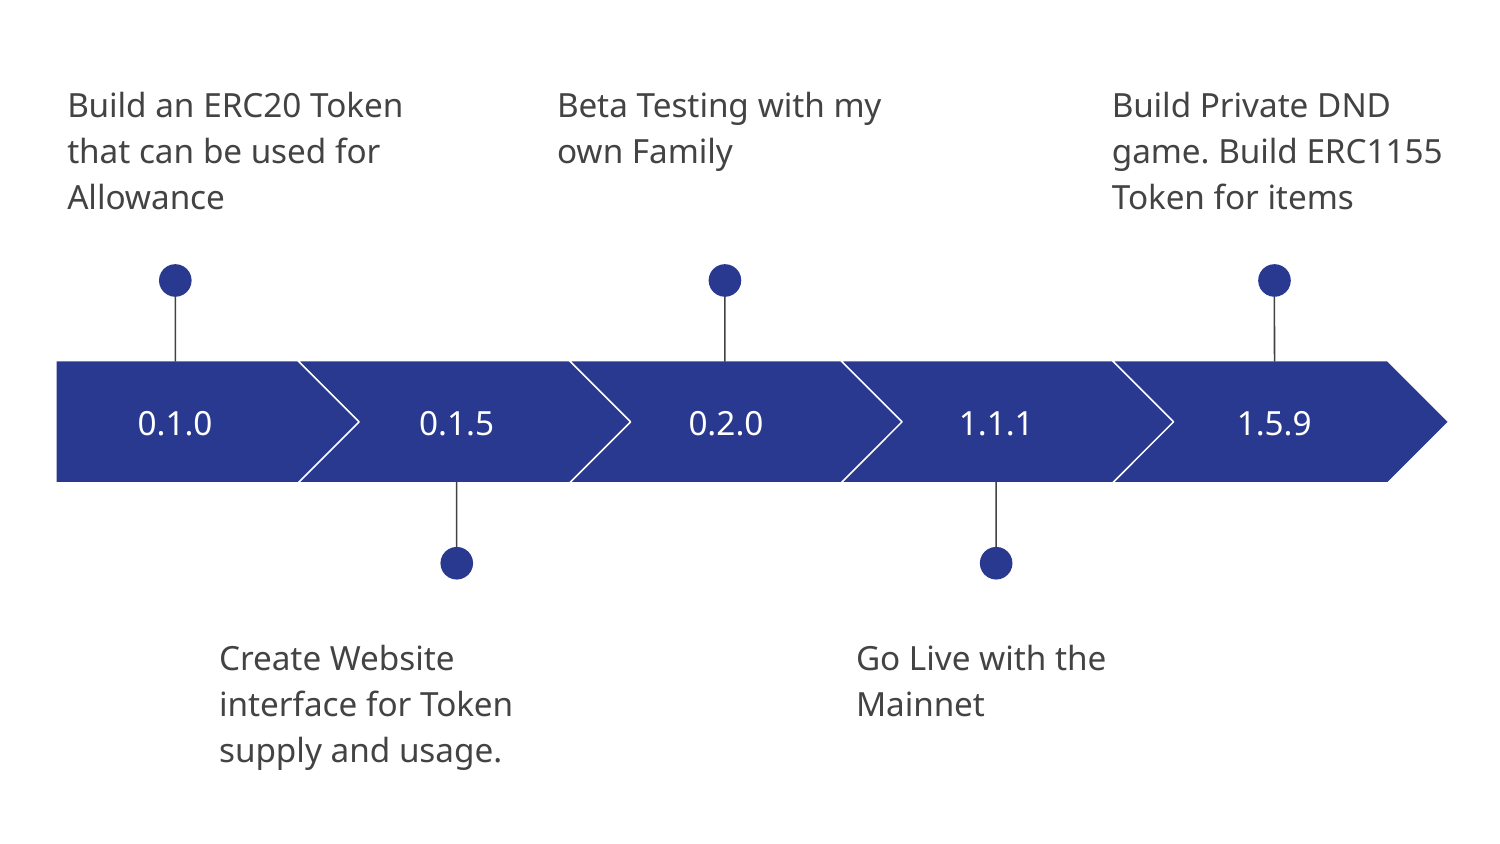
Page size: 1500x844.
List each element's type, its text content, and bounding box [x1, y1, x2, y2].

list 0.1.0 [55, 383, 295, 461]
text_box [1258, 264, 1291, 297]
list Build an ERC20 Token that can be used for Allowance [52, 63, 421, 212]
text_box [708, 264, 742, 297]
list 1.5.9 [1166, 383, 1383, 461]
list Beta Testing with my own Family [542, 63, 910, 212]
list 0.2.0 [618, 383, 834, 461]
list 0.1.5 [348, 383, 565, 461]
list Go Live with the Mainnet [841, 616, 1209, 766]
text_box [55, 360, 1449, 484]
text_box [440, 546, 474, 580]
text_box [979, 546, 1013, 580]
list Build Private DND game. Build ERC1155 Token for items [1096, 63, 1465, 212]
text_box [158, 264, 192, 297]
list Create Website interface for Token supply and usage. [204, 616, 572, 766]
list 1.1.1 [888, 383, 1105, 461]
